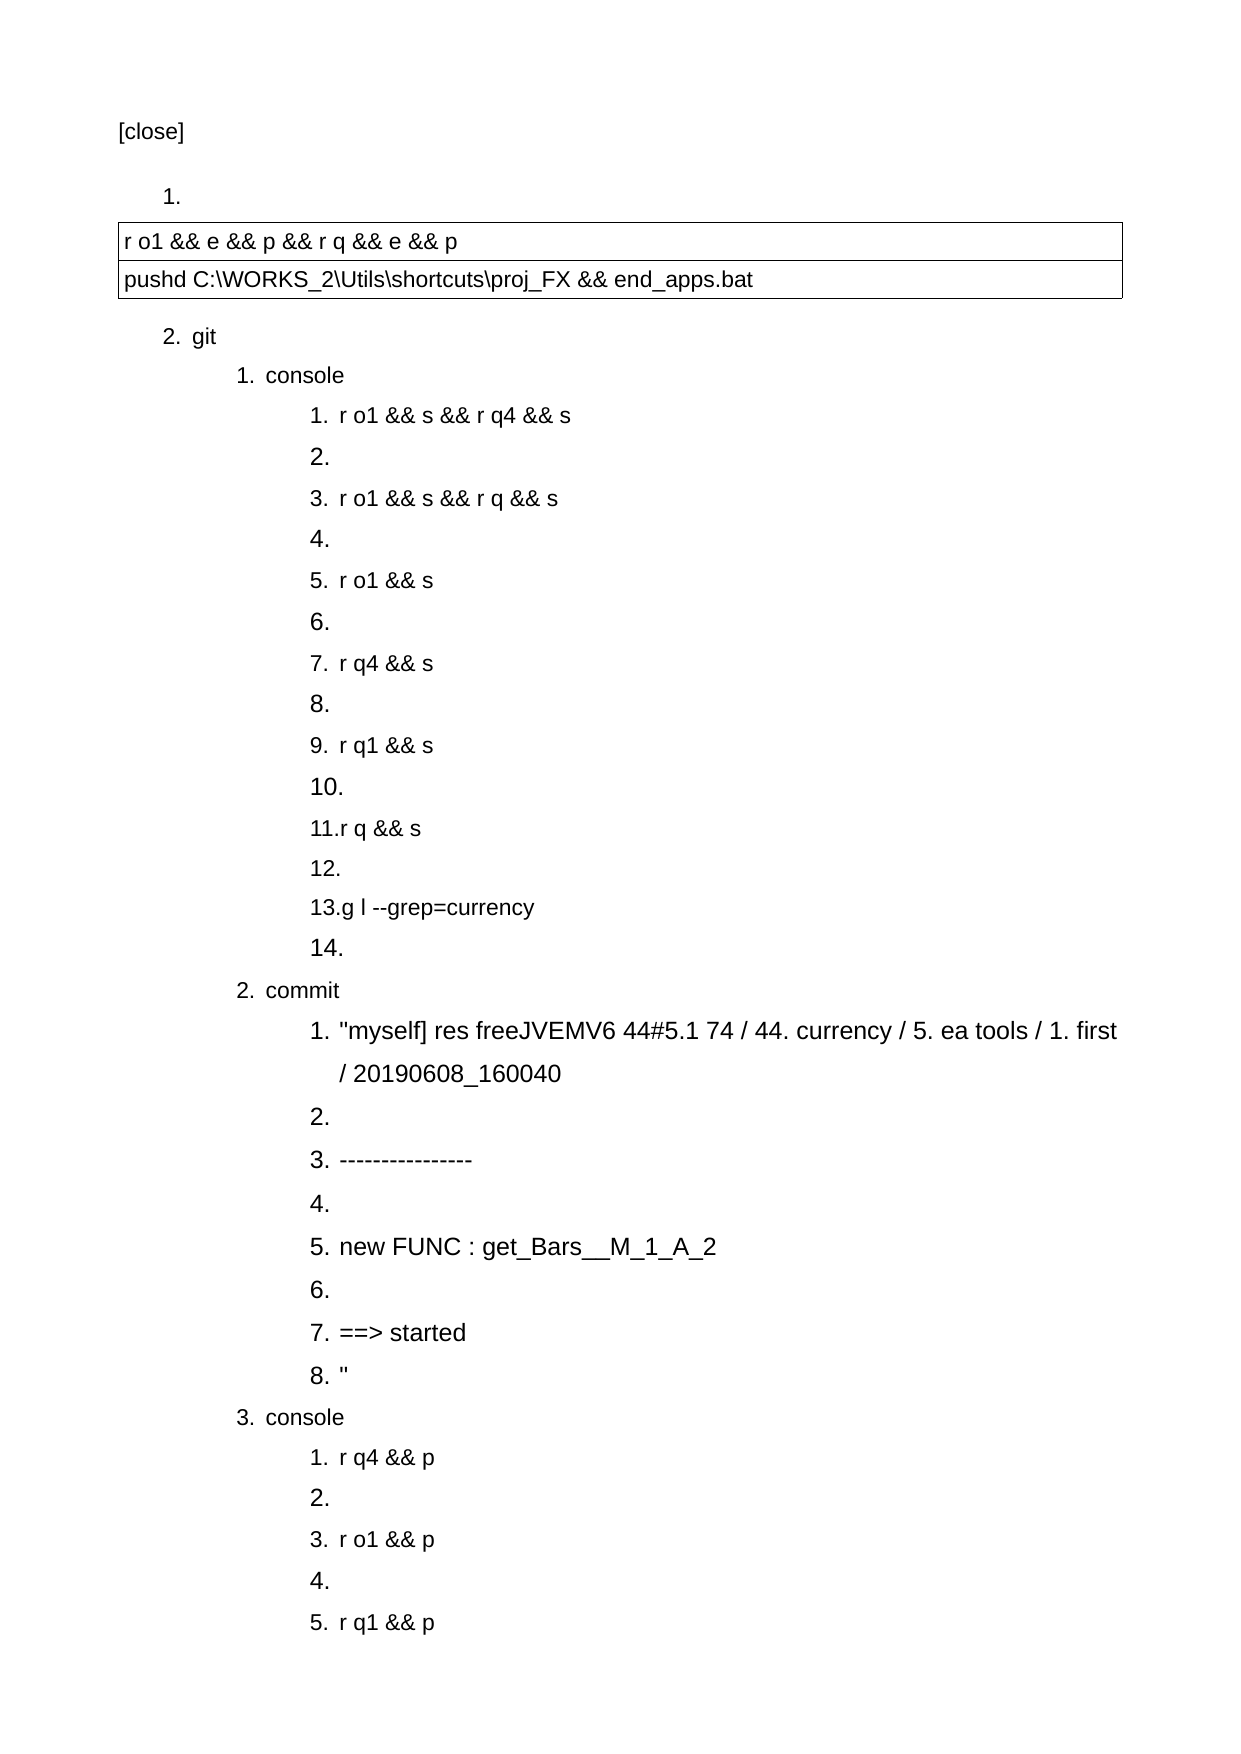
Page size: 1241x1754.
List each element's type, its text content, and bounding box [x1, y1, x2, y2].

list "myself] res freeJVEMV6 44#5.1 74 / 44. currency / 5. ea tools / 1. first / 20190608_160040 [309, 1016, 1122, 1088]
list r o1 && s && r q4 && s [309, 402, 1122, 428]
list r q1 && s [309, 732, 1122, 759]
table_cell pushd C:\WORKS_2\Utils\shortcuts\proj_FX && end_apps.bat [119, 261, 1122, 298]
list r o1 && s [309, 567, 1122, 593]
table_header r o1 && e && p && r q && e && p [119, 223, 1122, 260]
list ==> started [309, 1318, 1122, 1347]
text [close] [118, 118, 1122, 144]
list r o1 && p [309, 1526, 1122, 1553]
list r q && s [309, 815, 1122, 841]
list r q4 && s [309, 650, 1122, 676]
list g l --grep=currency [309, 894, 1122, 920]
list r q4 && p [309, 1444, 1122, 1470]
list console [236, 362, 1122, 389]
list git [162, 323, 1122, 349]
list " [309, 1361, 1122, 1390]
list r q1 && p [309, 1609, 1122, 1635]
list r o1 && s && r q && s [309, 484, 1122, 511]
list new FUNC : get_Bars__M_1_A_2 [309, 1232, 1122, 1260]
list console [236, 1404, 1122, 1431]
list ---------------- [309, 1145, 1122, 1174]
list commit [236, 977, 1122, 1003]
